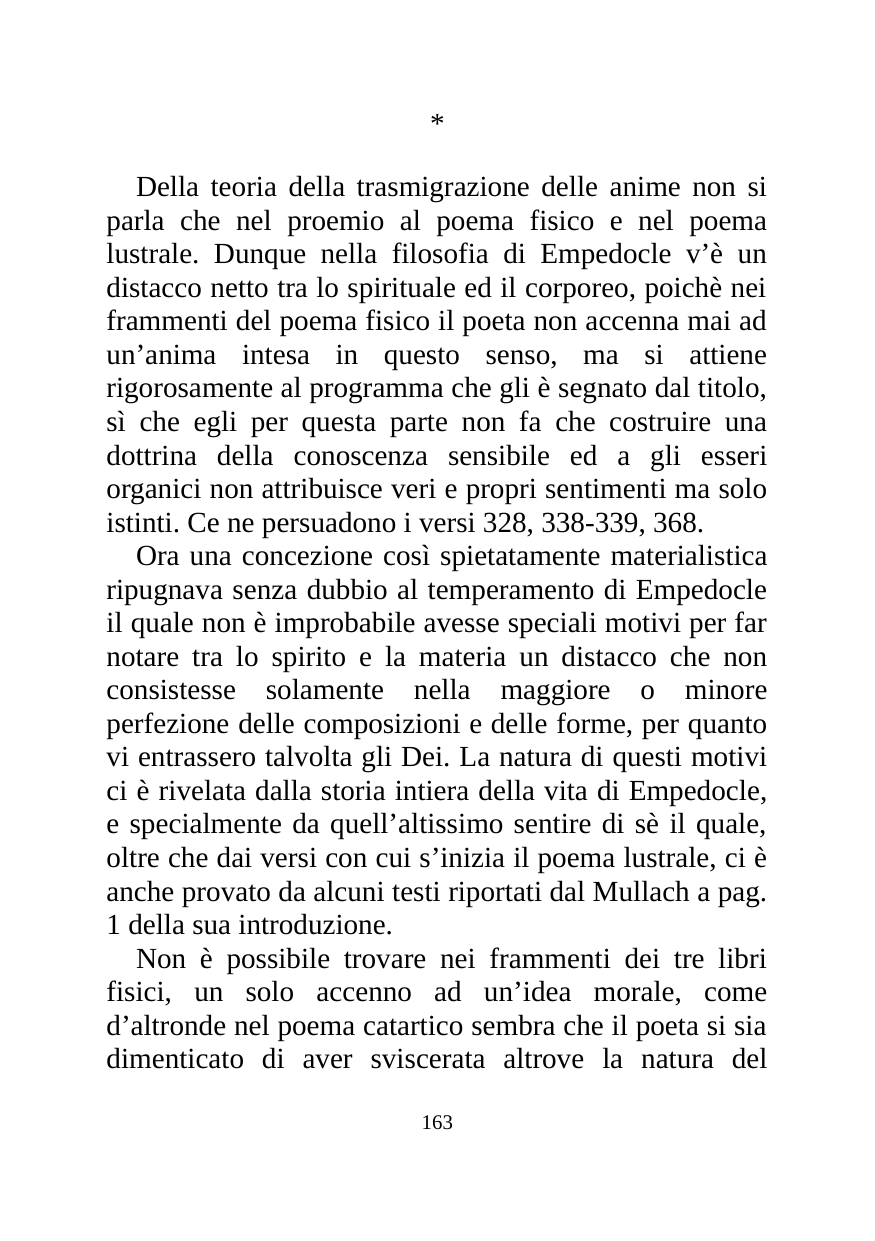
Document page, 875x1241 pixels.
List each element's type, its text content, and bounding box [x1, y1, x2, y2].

text * [106, 106, 768, 140]
text Ora una concezione così spietatamente materialistica ripugnava senza dubbio al temperamento di Empedocle il quale non è improbabile avesse speciali motivi per far notare tra lo spirito e la materia un distacco che non consistesse solamente nella maggiore o minore perfezione delle composizioni e delle forme, per quanto vi entrassero talvolta gli Dei. La natura di questi motivi ci è rivelata dalla storia intiera della vita di Empedocle, e specialmente da quell’altissimo sentire di sè il quale, oltre che dai versi con cui s’inizia il poema lustrale, ci è anche provato da alcuni testi riportati dal Mullach a pag. 1 della sua introduzione. [106, 538, 768, 941]
text Non è possibile trovare nei frammenti dei tre libri fisici, un solo accenno ad un’idea morale, come d’altronde nel poema catartico sembra che il poeta si sia dimenticato di aver sviscerata altrove la natura del [106, 941, 768, 1075]
text Della teoria della trasmigrazione delle anime non si parla che nel proemio al poema fisico e nel poema lustrale. Dunque nella filosofia di Empedocle v’è un distacco netto tra lo spirituale ed il corporeo, poichè nei frammenti del poema fisico il poeta non accenna mai ad un’anima intesa in questo senso, ma si attiene rigorosamente al programma che gli è segnato dal titolo, sì che egli per questa parte non fa che costruire una dottrina della conoscenza sensibile ed a gli esseri organici non attribuisce veri e propri sentimenti ma solo istinti. Ce ne persuadono i versi 328, 338-339, 368. [106, 169, 768, 538]
